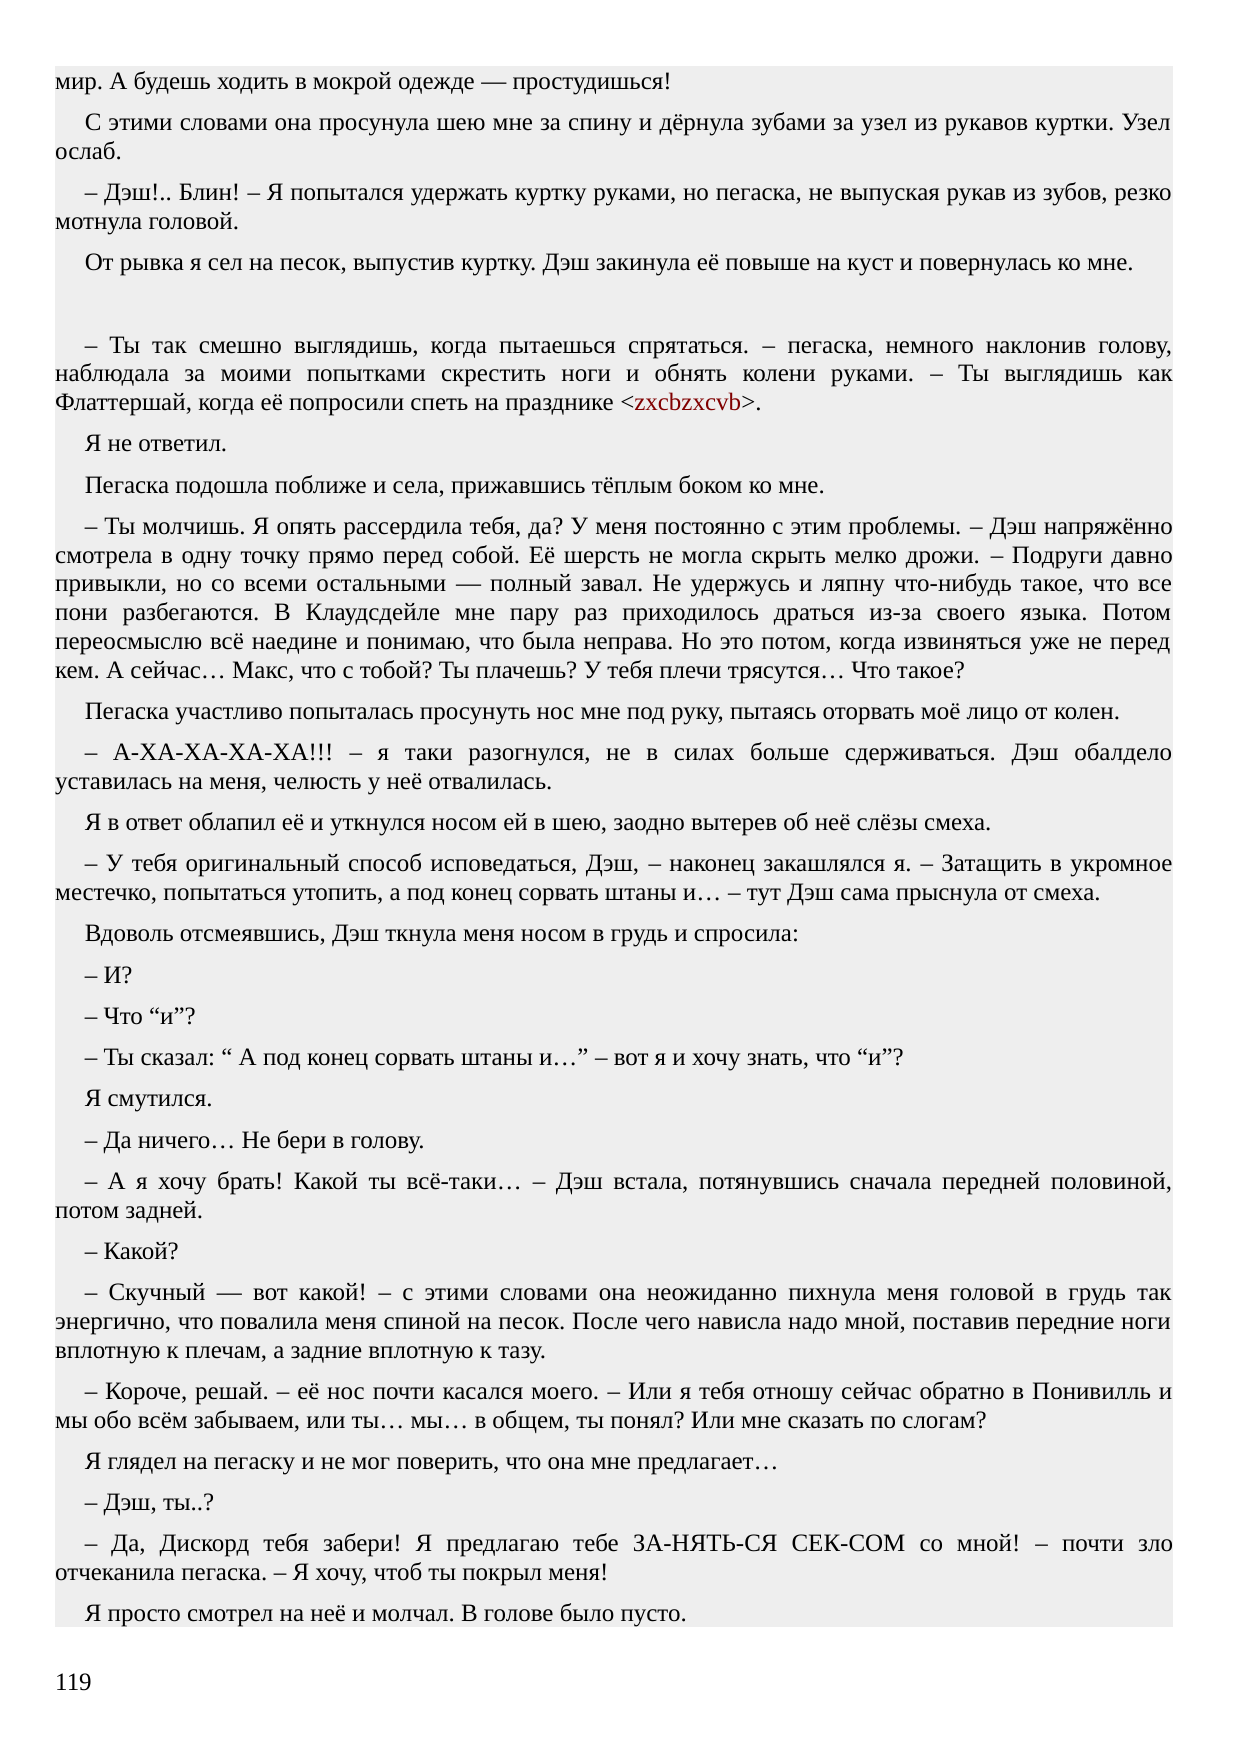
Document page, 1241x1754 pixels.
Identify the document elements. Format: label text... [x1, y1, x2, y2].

text – У тебя оригинальный способ исповедаться, Дэш, – наконец закашлялся я. – Затащить в укромное местечко, попытаться утопить, а под конец сорвать штаны и… – тут Дэш сама прыснула от смеха. [55, 848, 1173, 906]
text – Скучный — вот какой! – с этими словами она неожиданно пихнула меня головой в грудь так энергично, что повалила меня спиной на песок. После чего нависла надо мной, поставив передние ноги вплотную к плечам, а задние вплотную к тазу. [55, 1277, 1173, 1363]
text – Дэш, ты..? [55, 1487, 1173, 1516]
text Я смутился. [55, 1083, 1173, 1112]
text – Какой? [55, 1236, 1173, 1265]
text – А-ХА-ХА-ХА-ХА!!! – я таки разогнулся, не в силах больше сдерживаться. Дэш обалдело уставилась на меня, челюсть у неё отвалилась. [55, 737, 1173, 795]
text Я глядел на пегаску и не мог поверить, что она мне предлагает… [55, 1446, 1173, 1475]
text Я просто смотрел на неё и молчал. В голове было пусто. [55, 1598, 1173, 1627]
text – Ты молчишь. Я опять рассердила тебя, да? У меня постоянно с этим проблемы. – Дэш напряжённо смотрела в одну точку прямо перед собой. Её шерсть не могла скрыть мелко дрожи. – Подруги давно привыкли, но со всеми остальными — полный завал. Не удержусь и ляпну что-нибудь такое, что все пони разбегаются. В Клаудсдейле мне пару раз приходилось драться из-за своего языка. Потом переосмыслю всё наедине и понимаю, что была неправа. Но это потом, когда извиняться уже не перед кем. А сейчас… Макс, что с тобой? Ты плачешь? У тебя плечи трясутся… Что такое? [55, 511, 1173, 683]
text – Короче, решай. – её нос почти касался моего. – Или я тебя отношу сейчас обратно в Понивилль и мы обо всём забываем, или ты… мы… в общем, ты понял? Или мне сказать по слогам? [55, 1376, 1173, 1433]
text – А я хочу брать! Какой ты всё-таки… – Дэш встала, потянувшись сначала передней половиной, потом задней. [55, 1166, 1173, 1223]
text Вдоволь отсмеявшись, Дэш ткнула меня носом в грудь и спросила: [55, 918, 1173, 947]
text – Ты сказал: “ А под конец сорвать штаны и…” – вот я и хочу знать, что “и”? [55, 1042, 1173, 1071]
text – Дэш!.. Блин! – Я попытался удержать куртку руками, но пегаска, не выпуская рукав из зубов, резко мотнула головой. [55, 177, 1173, 235]
text – Да ничего… Не бери в голову. [55, 1125, 1173, 1153]
text Пегаска подошла поближе и села, прижавшись тёплым боком ко мне. [55, 470, 1173, 498]
text С этими словами она просунула шею мне за спину и дёрнула зубами за узел из рукавов куртки. Узел ослаб. [55, 107, 1173, 165]
text – Да, Дискорд тебя забери! Я предлагаю тебе ЗА-НЯТЬ-СЯ СЕК-СОМ со мной! – почти зло отчеканила пегаска. – Я хочу, чтоб ты покрыл меня! [55, 1528, 1173, 1586]
text – Ты так смешно выглядишь, когда пытаешься спрятаться. – пегаска, немного наклонив голову, наблюдала за моими попытками скрестить ноги и обнять колени руками. – Ты выглядишь как Флаттершай, когда её попросили спеть на празднике <zxcbzxcvb>. [55, 330, 1173, 416]
text Я в ответ облапил её и уткнулся носом ей в шею, заодно вытерев об неё слёзы смеха. [55, 807, 1173, 836]
text мир. А будешь ходить в мокрой одежде — простудишься! [55, 66, 1173, 95]
text Я не ответил. [55, 428, 1173, 457]
text – И? [55, 960, 1173, 988]
text Пегаска участливо попыталась просунуть нос мне под руку, пытаясь оторвать моё лицо от колен. [55, 696, 1173, 725]
text – Что “и”? [55, 1001, 1173, 1030]
text От рывка я сел на песок, выпустив куртку. Дэш закинула её повыше на куст и повернулась ко мне. [55, 247, 1173, 276]
